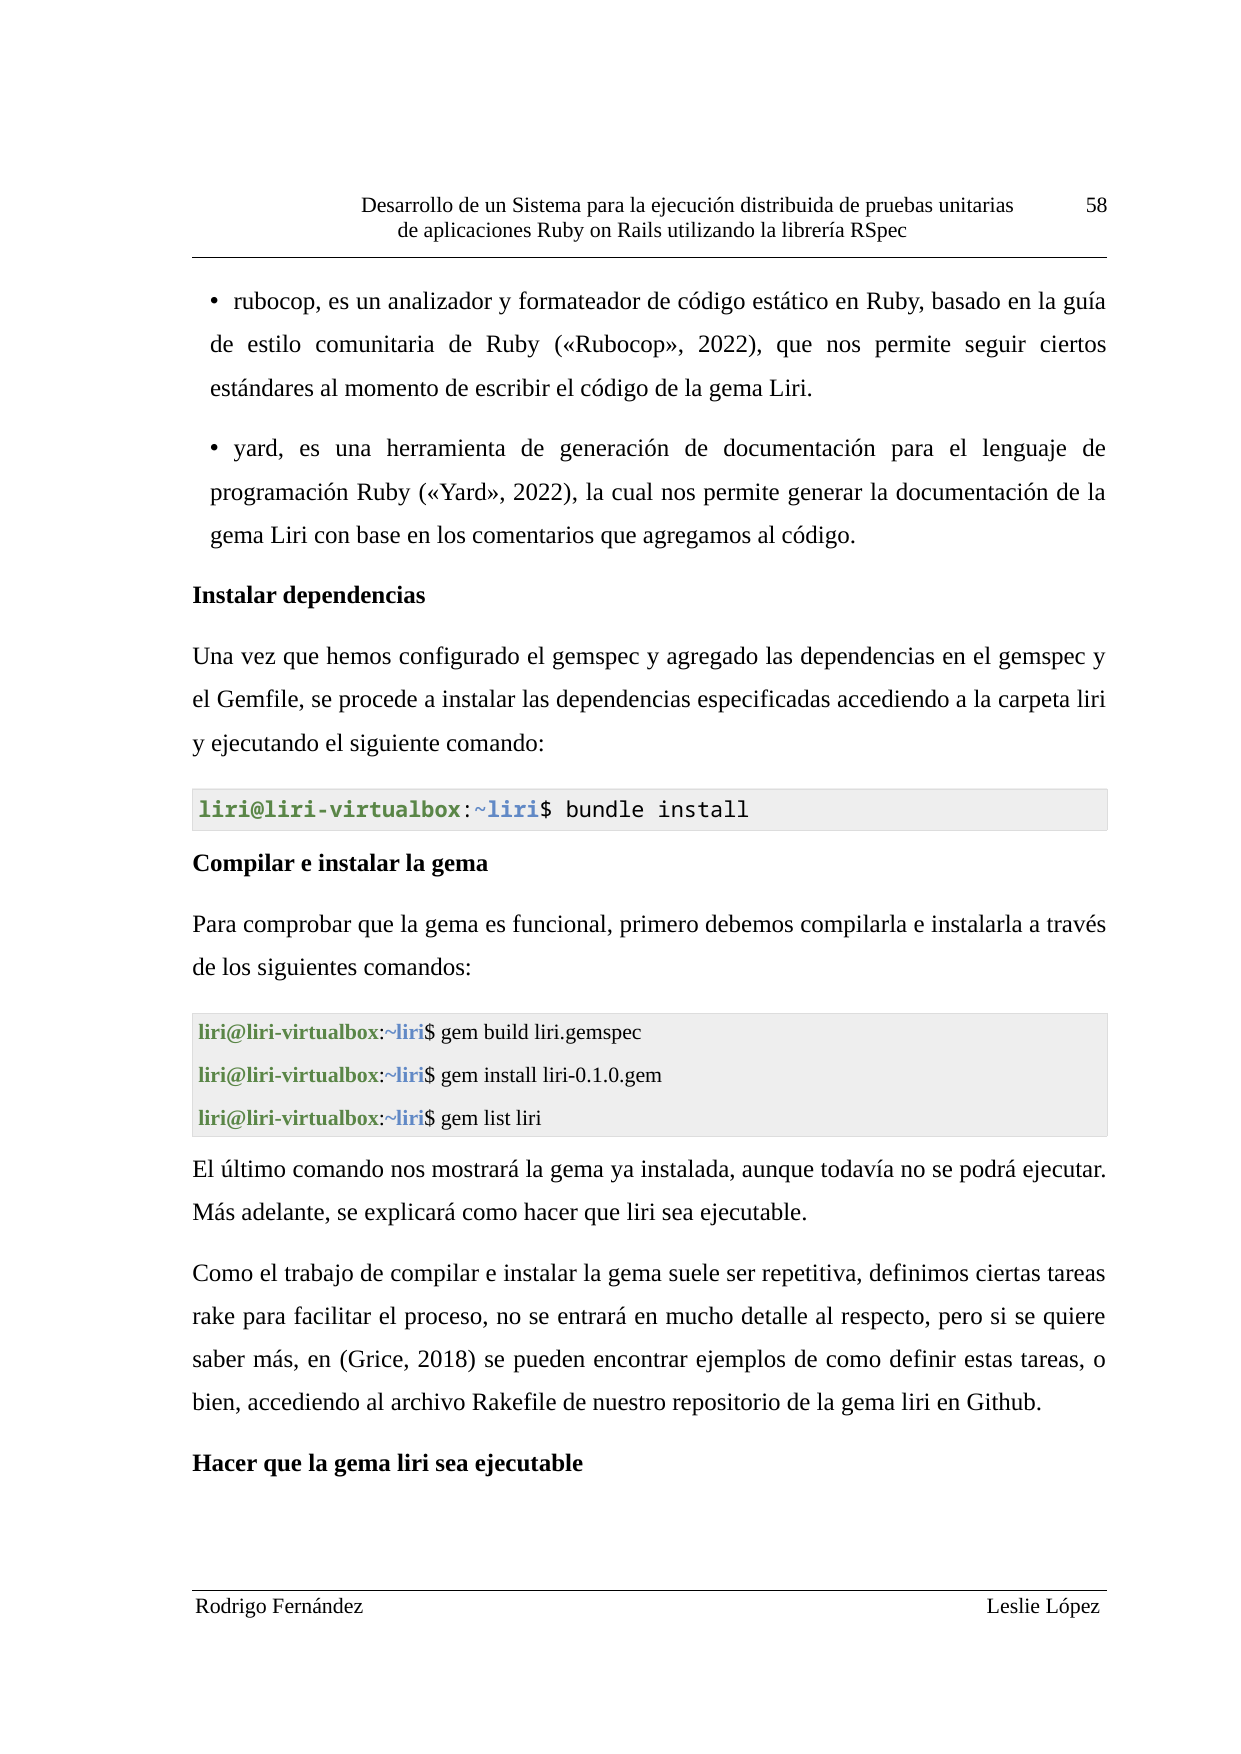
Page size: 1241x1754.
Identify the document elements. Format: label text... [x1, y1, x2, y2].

text Para comprobar que la gema es funcional, primero debemos compilarla e instalarla a través de los siguientes comandos: [192, 909, 1107, 981]
list yard, es una herramienta de generación de documentación para el lenguaje de programación Ruby («Yard», 2022)⁠, la cual nos permite generar la documentación de la gema Liri con base en los comentarios que agregamos al código. [210, 433, 1107, 548]
text liri@liri-virtualbox:~liri$ gem list liri [193, 1099, 1107, 1136]
text El último comando nos mostrará la gema ya instalada, aunque todavía no se podrá ejecutar. Más adelante, se explicará como hacer que liri sea ejecutable. [192, 1154, 1107, 1226]
text Como el trabajo de compilar e instalar la gema suele ser repetitiva, definimos ciertas tareas rake para facilitar el proceso, no se entrará en mucho detalle al respecto, pero si se quiere saber más, en (Grice, 2018)⁠ se pueden encontrar ejemplos de como definir estas tareas, o bien, accediendo al archivo Rakefile de nuestro repositorio de la gema liri en Github. [192, 1258, 1107, 1416]
text Una vez que hemos configurado el gemspec y agregado las dependencias en el gemspec y el Gemfile, se procede a instalar las dependencias especificadas accediendo a la carpeta liri y ejecutando el siguiente comando: [192, 641, 1107, 756]
text liri@liri-virtualbox:~liri$ gem install liri-0.1.0.gem [193, 1056, 1107, 1087]
text Hacer que la gema liri sea ejecutable [192, 1448, 1107, 1477]
text liri@liri-virtualbox:~liri$ bundle install [193, 790, 1107, 830]
text Compilar e instalar la gema [192, 848, 1107, 877]
text liri@liri-virtualbox:~liri$ gem build liri.gemspec [193, 1014, 1107, 1044]
text Instalar dependencias [192, 581, 1107, 609]
list rubocop, es un analizador y formateador de código estático en Ruby, basado en la guía de estilo comunitaria de Ruby («Rubocop», 2022)⁠, que nos permite seguir ciertos estándares al momento de escribir el código de la gema Liri. [210, 286, 1107, 401]
